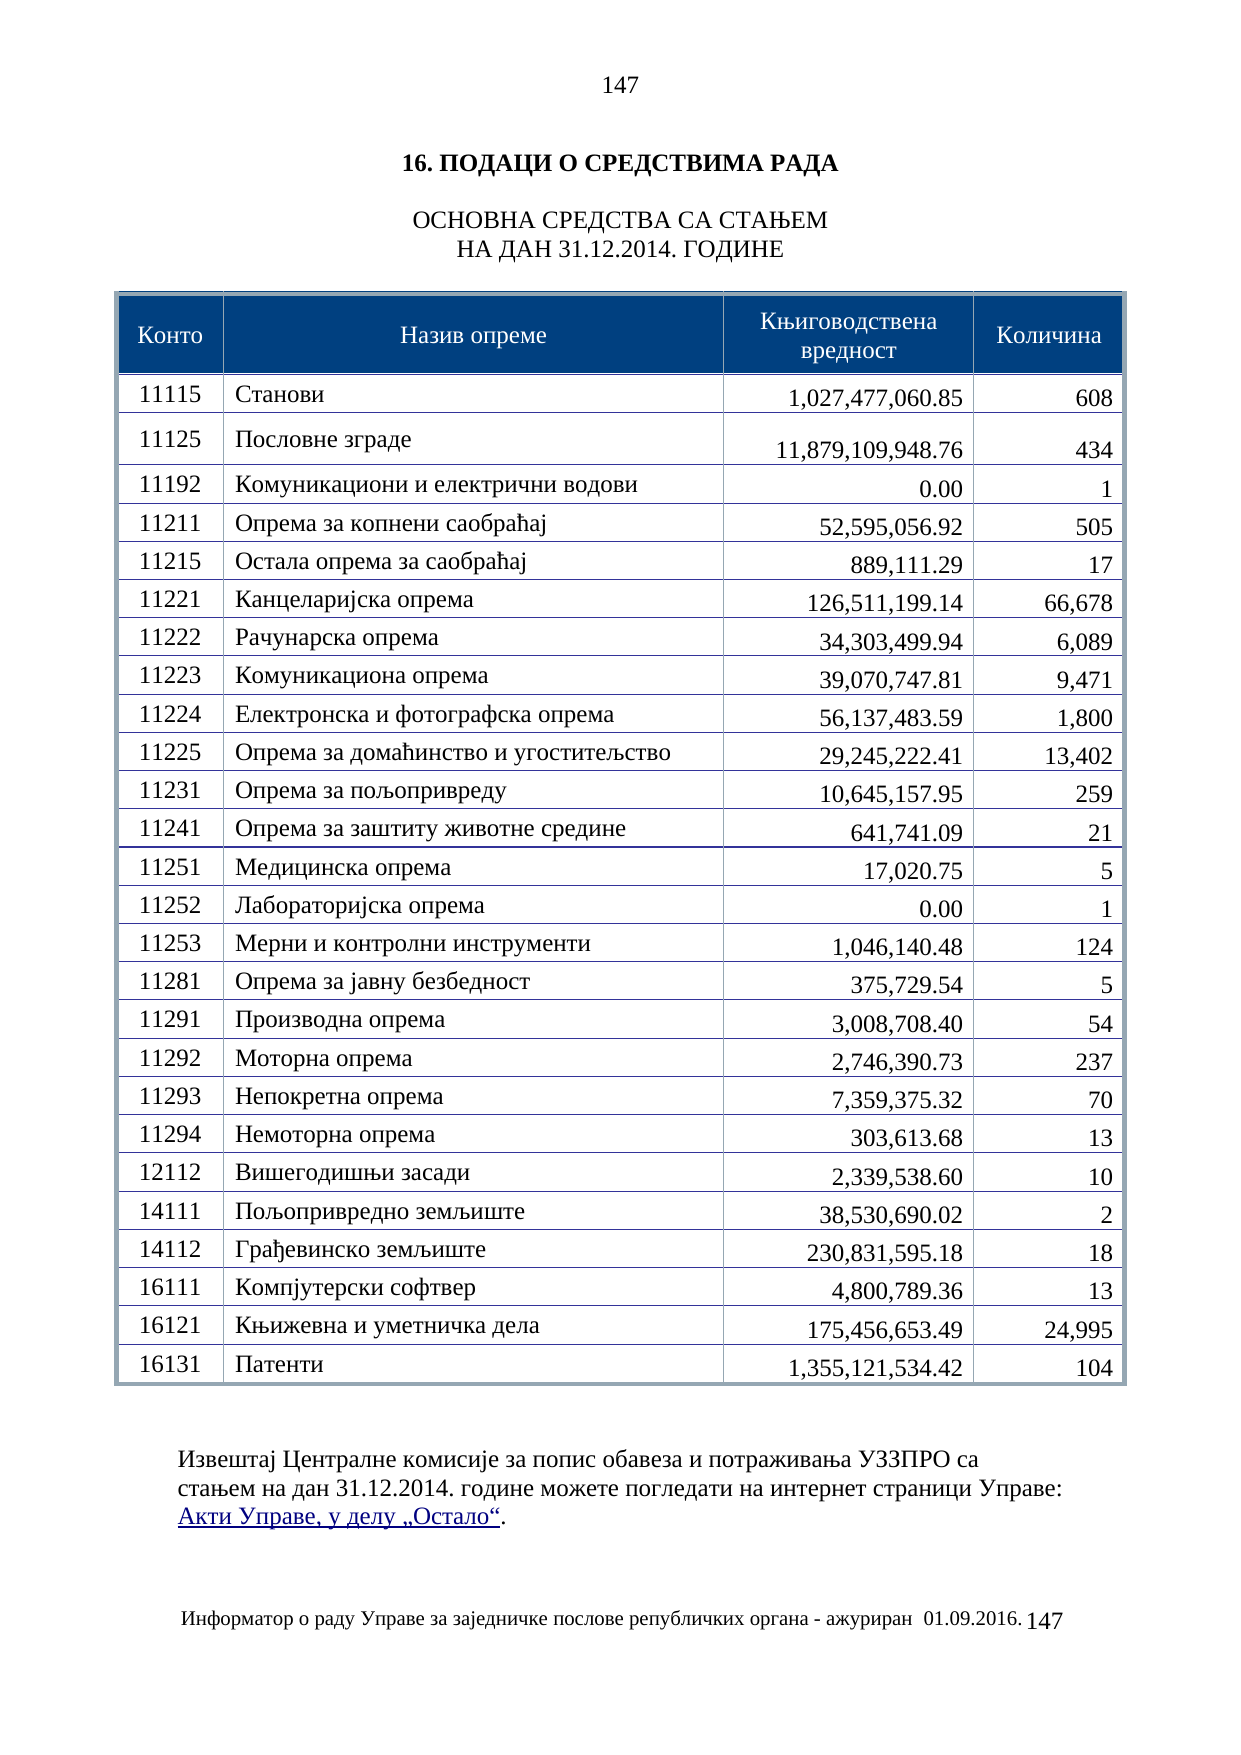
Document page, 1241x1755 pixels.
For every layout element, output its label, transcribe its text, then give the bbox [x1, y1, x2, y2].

table_cell 11125 [119, 413, 223, 464]
table_cell 6,089 [974, 618, 1122, 655]
table_cell Опрема за домаћинство и угоститељство [224, 733, 723, 770]
table_cell 11215 [119, 542, 223, 579]
table_cell 1,800 [974, 695, 1122, 732]
table_cell 52,595,056.92 [724, 504, 973, 541]
table_cell 11115 [119, 375, 223, 412]
table_cell 11224 [119, 695, 223, 732]
table_cell 11222 [119, 618, 223, 655]
text 16. ПОДАЦИ О СРЕДСТВИМА РАДА [177, 148, 1063, 176]
table_cell 21 [974, 809, 1122, 846]
table_cell 2,746,390.73 [724, 1039, 973, 1076]
table_cell 230,831,595.18 [724, 1230, 973, 1267]
table_cell 11211 [119, 504, 223, 541]
table_cell Непокретна опрема [224, 1077, 723, 1114]
table_cell 3,008,708.40 [724, 1000, 973, 1038]
table_cell 5 [974, 848, 1122, 885]
table_cell 16111 [119, 1268, 223, 1305]
table_header Књиговодствена вредност [724, 296, 973, 373]
table_cell 10 [974, 1153, 1122, 1191]
table_cell 641,741.09 [724, 809, 973, 846]
table_cell 303,613.68 [724, 1115, 973, 1152]
table_cell 11252 [119, 886, 223, 923]
table_cell 1 [974, 465, 1122, 502]
table_cell 1,355,121,534.42 [724, 1345, 973, 1382]
table_cell Опрема за заштиту животне средине [224, 809, 723, 846]
text Извештај Централне комисије за попис обавеза и потраживања УЗЗПРО са стањем на дан 31.12.2014. године можете погледати на интернет страници Управе: Акти Управе, у делу „Остало“. [177, 1444, 1063, 1530]
table_cell Компјутерски софтвер [224, 1268, 723, 1305]
table_cell 175,456,653.49 [724, 1306, 973, 1343]
table_cell Пословне зграде [224, 413, 723, 464]
table_cell 24,995 [974, 1306, 1122, 1343]
table_cell 11291 [119, 1000, 223, 1038]
table_cell 124 [974, 924, 1122, 961]
table_cell 14111 [119, 1192, 223, 1229]
table_cell 54 [974, 1000, 1122, 1038]
table_cell Моторна опрема [224, 1039, 723, 1076]
table_cell Опрема за пољопривреду [224, 771, 723, 808]
table_cell Вишегодишњи засади [224, 1153, 723, 1191]
table_cell 1 [974, 886, 1122, 923]
table_cell Остала опрема за саобраћај [224, 542, 723, 579]
table_cell 17 [974, 542, 1122, 579]
table_cell Опрема за копнени саобраћај [224, 504, 723, 541]
table_cell 29,245,222.41 [724, 733, 973, 770]
table_cell 126,511,199.14 [724, 580, 973, 617]
table_cell 11251 [119, 848, 223, 885]
table_cell 11241 [119, 809, 223, 846]
table_cell 11225 [119, 733, 223, 770]
table_cell Књижевна и уметничка дела [224, 1306, 723, 1343]
table_cell 434 [974, 413, 1122, 464]
table_cell Лабораторијска опрема [224, 886, 723, 923]
table_cell Комуникациона опрема [224, 656, 723, 693]
table_cell 104 [974, 1345, 1122, 1382]
table_cell 38,530,690.02 [724, 1192, 973, 1229]
table_cell 2 [974, 1192, 1122, 1229]
table_cell 375,729.54 [724, 962, 973, 999]
table_cell 608 [974, 375, 1122, 412]
table_cell Медицинска опрема [224, 848, 723, 885]
text НА ДАН 31.12.2014. ГОДИНЕ [177, 234, 1063, 263]
table_cell 4,800,789.36 [724, 1268, 973, 1305]
table_cell 11192 [119, 465, 223, 502]
table_cell 11294 [119, 1115, 223, 1152]
table_cell Станови [224, 375, 723, 412]
table_cell 16121 [119, 1306, 223, 1343]
table_cell 7,359,375.32 [724, 1077, 973, 1114]
table_cell 56,137,483.59 [724, 695, 973, 732]
table_cell 11253 [119, 924, 223, 961]
table_cell 259 [974, 771, 1122, 808]
table_cell Пољопривредно земљиште [224, 1192, 723, 1229]
table_cell Електронска и фотографска опрема [224, 695, 723, 732]
table_cell 0.00 [724, 886, 973, 923]
table_cell 11223 [119, 656, 223, 693]
table_cell 505 [974, 504, 1122, 541]
table_cell 11293 [119, 1077, 223, 1114]
table_cell Комуникациони и електрични водови [224, 465, 723, 502]
table_cell 10,645,157.95 [724, 771, 973, 808]
table_cell 70 [974, 1077, 1122, 1114]
table_cell 11231 [119, 771, 223, 808]
table_cell 1,027,477,060.85 [724, 375, 973, 412]
table_cell 11281 [119, 962, 223, 999]
table_cell 39,070,747.81 [724, 656, 973, 693]
table_cell 17,020.75 [724, 848, 973, 885]
table_cell 66,678 [974, 580, 1122, 617]
table_cell 237 [974, 1039, 1122, 1076]
table_cell 13 [974, 1115, 1122, 1152]
table_cell 889,111.29 [724, 542, 973, 579]
table_cell Немоторна опрема [224, 1115, 723, 1152]
table_header Назив опреме [224, 296, 723, 373]
table_cell 12112 [119, 1153, 223, 1191]
table_cell 11221 [119, 580, 223, 617]
table_cell Опрема за јавну безбедност [224, 962, 723, 999]
table_cell 13 [974, 1268, 1122, 1305]
table_cell 14112 [119, 1230, 223, 1267]
table_cell 11,879,109,948.76 [724, 413, 973, 464]
table_cell Производна опрема [224, 1000, 723, 1038]
table_cell Патенти [224, 1345, 723, 1382]
table_cell Грађевинско земљиште [224, 1230, 723, 1267]
table_cell Мерни и контролни инструменти [224, 924, 723, 961]
table_cell 13,402 [974, 733, 1122, 770]
table_cell 9,471 [974, 656, 1122, 693]
table_header Количина [974, 296, 1122, 373]
table_cell 1,046,140.48 [724, 924, 973, 961]
table_cell 0.00 [724, 465, 973, 502]
table_cell Канцеларијска опрема [224, 580, 723, 617]
table_cell 5 [974, 962, 1122, 999]
text ОСНОВНА СРЕДСТВА СА СТАЊЕМ [177, 205, 1063, 234]
table_cell 34,303,499.94 [724, 618, 973, 655]
table_cell 18 [974, 1230, 1122, 1267]
table_cell 2,339,538.60 [724, 1153, 973, 1191]
table_cell 11292 [119, 1039, 223, 1076]
table_cell 16131 [119, 1345, 223, 1382]
table_cell Рачунарска опрема [224, 618, 723, 655]
table_header Конто [119, 296, 223, 373]
